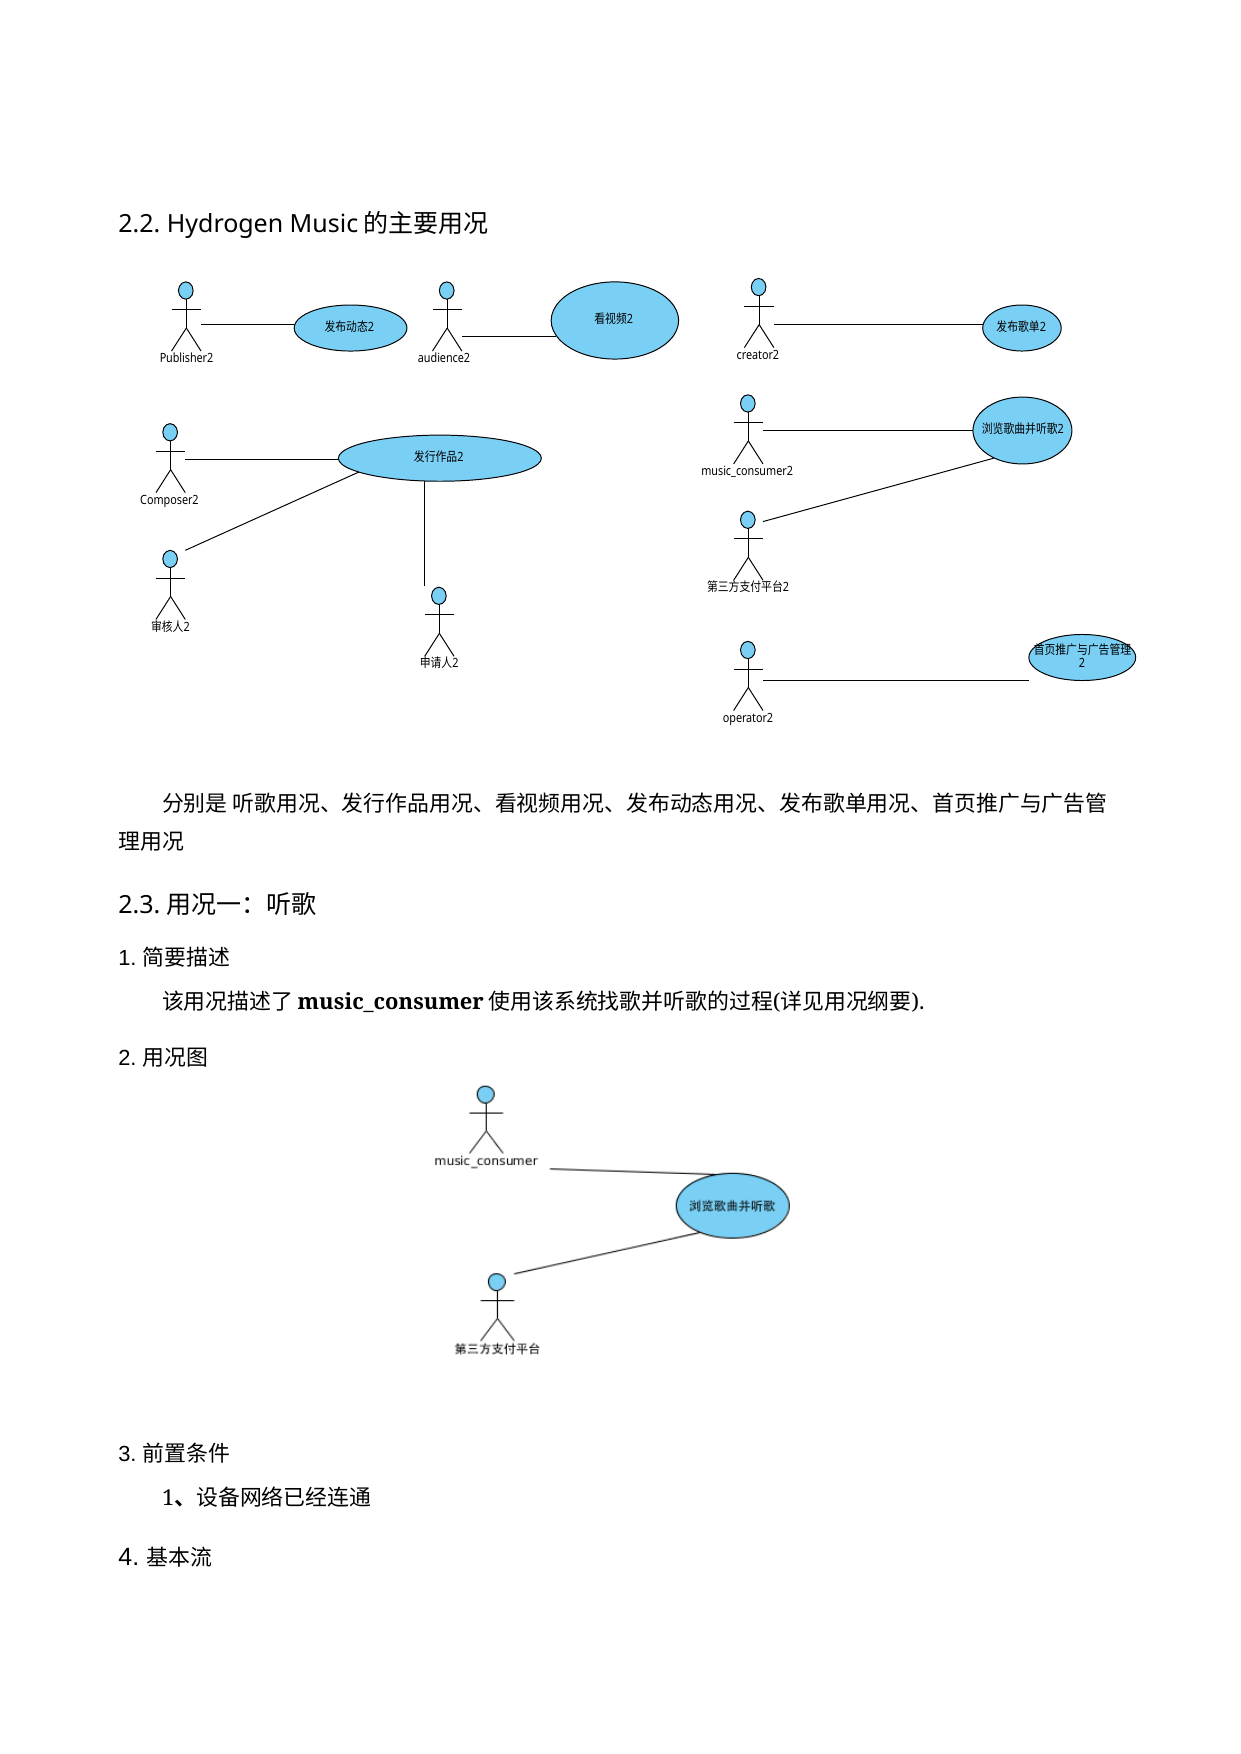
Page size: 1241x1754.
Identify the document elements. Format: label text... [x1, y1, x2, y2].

text 分别是 听歌用况、发行作品用况、看视频用况、发布动态用况、发布歌单用况、首页推广与广告管理用况 [118, 786, 1122, 855]
subtitle 前置条件 [118, 1436, 1122, 1467]
subtitle 基本流 [118, 1537, 1122, 1573]
subtitle 用况图 [118, 1040, 1122, 1072]
subtitle 用况一：听歌 [118, 884, 1122, 921]
text 1、设备网络已经连通 [118, 1480, 1122, 1512]
picture [412, 1078, 829, 1376]
subtitle Hydrogen Music的主要用况 [118, 204, 1122, 240]
text 该用况描述了music_consumer使用该系统找歌并听歌的过程(详见用况纲要). [118, 984, 1122, 1016]
subtitle 简要描述 [118, 939, 1122, 971]
